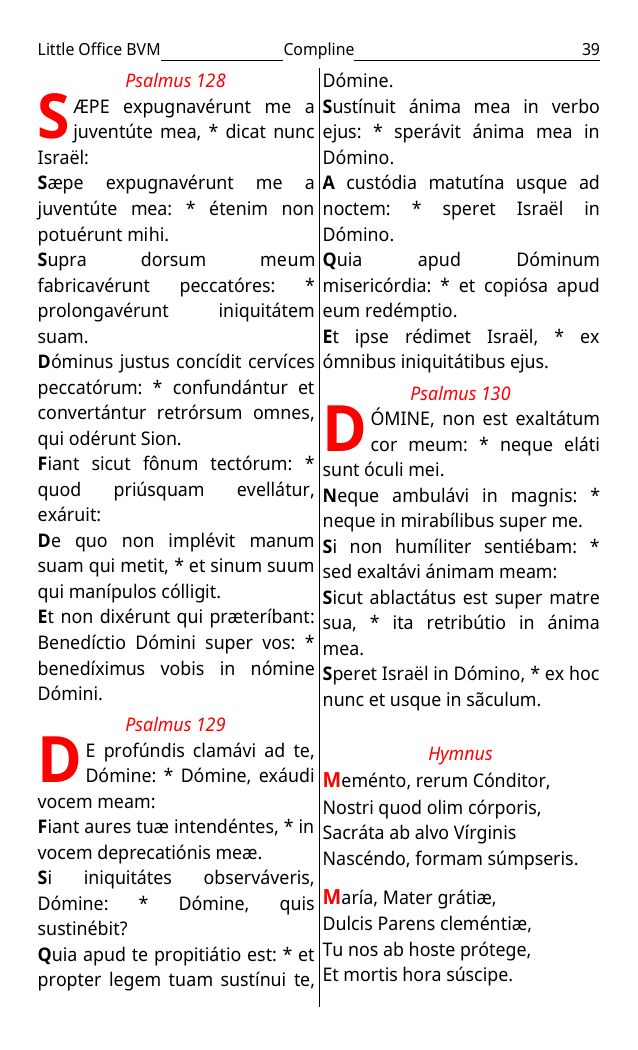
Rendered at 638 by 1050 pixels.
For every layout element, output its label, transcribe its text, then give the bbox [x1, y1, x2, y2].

text Quia apud te propitiátio est: * et propter legem tu­am sustínui te, [37, 941, 315, 992]
text Si iniquitátes observáveris, Dómine: * Dómine, quis sustinébit? [37, 865, 315, 941]
text Meménto, rerum Cónditor, [322, 766, 600, 794]
text Supra dorsum me­um fabricavérunt peccatóres: * prolongavérunt iniquitátem suam. [37, 246, 315, 348]
text A custódia matutína usque ad noctem: * speret Israël in Dómino. [322, 170, 600, 246]
text Tu nos ab hoste prótege, [322, 936, 600, 961]
text Nostri quod olim córporis, [322, 794, 600, 819]
text Et non dixérunt qui præteríbant: Benedíctio Dómini super vos: * benedíximus vobis in nómine Dómini. [37, 604, 315, 706]
text SÆPE expugnavérunt me a juventúte mea, * dicat nunc Israël: Sæpe expugnavérunt me a juventúte mea: * étenim non potuérunt mi­hi. [37, 93, 315, 246]
text De quo non implévit manum suam qui metit, * et sinum suum qui manípulos cólligit. [37, 527, 315, 604]
text Sacráta ab alvo Vírginis [322, 819, 600, 845]
text Nascéndo, formam súmpseris. [322, 845, 600, 871]
text Sicut ablactátus est super matre sua, * ita retribútio in ánima mea. [322, 584, 600, 661]
text Dómine. [322, 68, 600, 93]
text Dóminus justus concídit cervíces peccatórum: * confundántur et convertántur retrórsum omnes, qui odérunt Sion. [37, 348, 315, 451]
text Hymnus [322, 740, 600, 766]
text DÓMINE, non est exaltátum cor me­um: * neque eláti sunt óculi mei. Neque ambulávi in magnis: * neque in mirabílibus super me. [322, 405, 600, 533]
text Psalmus 128 [37, 68, 315, 93]
text Et ipse rédimet Israël, * ex ómnibus iniquitátibus ejus. [322, 323, 600, 374]
text Psalmus 129 [37, 712, 315, 737]
text Si non humíliter sentiébam: * sed exaltávi ánimam me­am: [322, 533, 600, 584]
text Psalmus 130 [322, 380, 600, 405]
text Speret Israël in Dómino, * ex hoc nunc et usque in sãculum. [322, 661, 600, 712]
text María, Mater grátiæ, [322, 882, 600, 910]
text DE profúndis clamávi ad te, Dómine: * Dómine, exáudi vocem me­am: Fiant aures tuæ intendéntes, * in vocem deprecatiónis meæ. [37, 737, 315, 865]
text Fiant sicut fônum tectórum: * quod priúsquam evellátur, exáruit: [37, 451, 315, 527]
text Et mortis hora súscipe. [322, 961, 600, 987]
text Quia apud Dóminum misericórdia: * et copiósa apud eum redémptio. [322, 246, 600, 323]
text Sustínuit ánima mea in verbo ejus: * sperávit ánima mea in Dómino. [322, 93, 600, 170]
text Dulcis Parens cleméntiæ, [322, 910, 600, 936]
